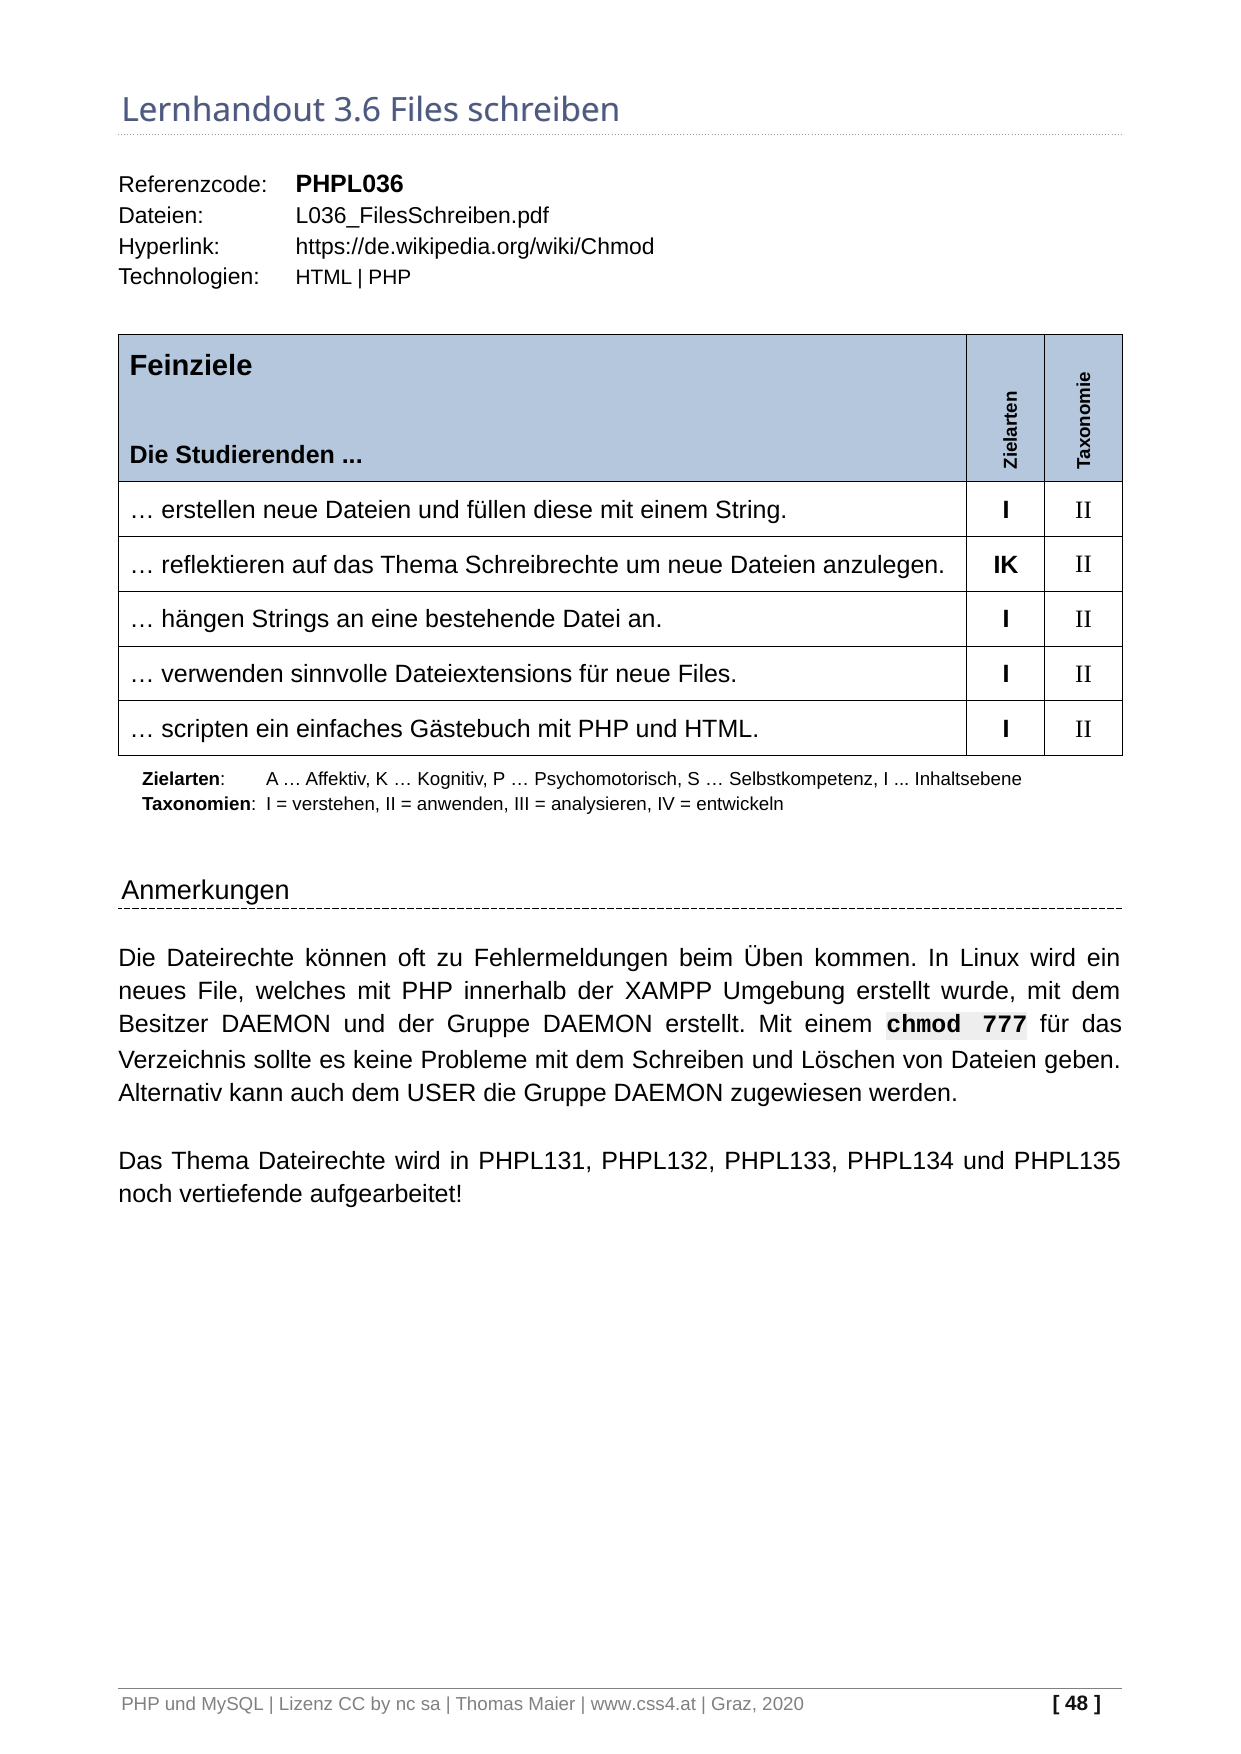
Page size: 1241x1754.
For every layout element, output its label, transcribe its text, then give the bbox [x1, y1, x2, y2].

subtitle Lernhandout 3.6 Files schreiben [118, 83, 1122, 134]
text Anmerkungen [118, 871, 1122, 908]
text Zielarten: A … Affektiv, K … Kognitiv, P … Psychomotorisch, S … Selbstkompetenz, I ... Inhaltsebene Taxonomien: I = verstehen, II = anwenden, III = analysieren, IV = entwickeln [142, 768, 1122, 814]
table_cell I [967, 482, 1044, 536]
table_cell … hängen Strings an eine bestehende Datei an. [119, 592, 966, 646]
text Hyperlink: https://de.wikipedia.org/wiki/Chmod [118, 233, 1122, 259]
table_cell … scripten ein einfaches Gästebuch mit PHP und HTML. [119, 701, 966, 755]
text Referenzcode: PHPL036 [118, 169, 1122, 198]
table_cell I [967, 701, 1044, 755]
table_cell … erstellen neue Dateien und füllen diese mit einem String. [119, 482, 966, 536]
table_cell II [1045, 647, 1122, 700]
table_cell … verwenden sinnvolle Dateiextensions für neue Files. [119, 647, 966, 700]
table_cell II [1045, 592, 1122, 646]
table_cell II [1045, 482, 1122, 536]
text Die Dateirechte können oft zu Fehlermeldungen beim Üben kommen. In Linux wird ein neues File, welches mit PHP innerhalb der XAMPP Umgebung erstellt wurde, mit dem Besitzer DAEMON und der Gruppe DAEMON erstellt. Mit einem chmod 777 für das Verzeichnis sollte es keine Probleme mit dem Schreiben und Löschen von Dateien geben. Alternativ kann auch dem USER die Gruppe DAEMON zugewiesen werden. [118, 943, 1122, 1106]
table_cell … reflektieren auf das Thema Schreibrechte um neue Dateien anzulegen. [119, 537, 966, 591]
text Dateien: L036_FilesSchreiben.pdf [118, 202, 1122, 229]
table_header Feinziele Die Studierenden ... [119, 335, 966, 481]
table_cell I [967, 592, 1044, 646]
table_cell II [1045, 537, 1122, 591]
table_header Taxonomie [1045, 335, 1122, 481]
table_cell II [1045, 701, 1122, 755]
table_cell IK [967, 537, 1044, 591]
table_cell I [967, 647, 1044, 700]
text Technologien: HTML | PHP [118, 263, 1122, 289]
text Das Thema Dateirechte wird in PHPL131, PHPL132, PHPL133, PHPL134 und PHPL135 noch vertiefende aufgearbeitet! [118, 1146, 1122, 1208]
table_header Zielarten [967, 335, 1044, 481]
